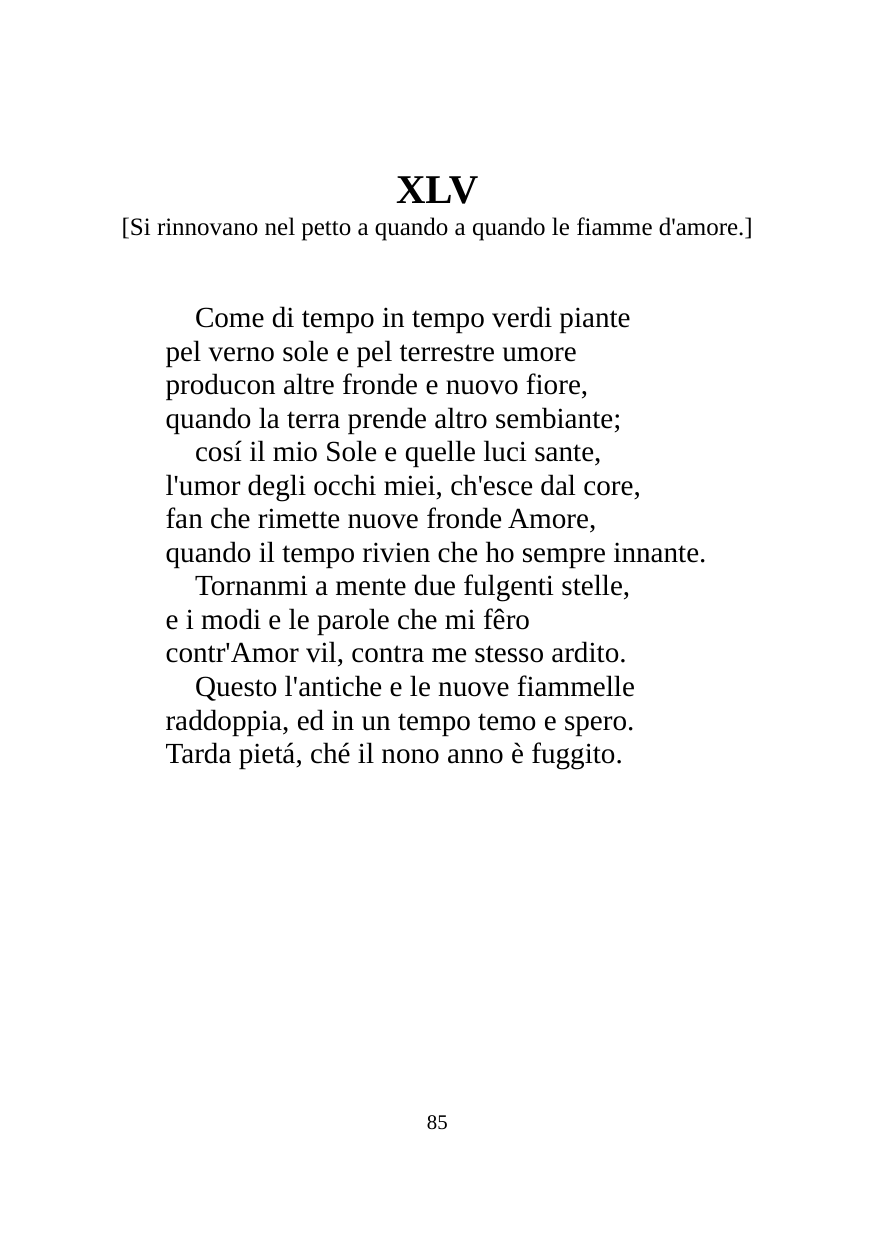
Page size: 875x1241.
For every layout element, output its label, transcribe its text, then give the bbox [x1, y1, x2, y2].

text Questo l'antiche e le nuove fiammelle raddoppia, ed in un tempo temo e spero. Tarda pietá, ché il nono anno è fuggito. [165, 669, 768, 770]
text cosí il mio Sole e quelle luci sante, l'umor degli occhi miei, ch'esce dal core, fan che rimette nuove fronde Amore, quando il tempo rivien che ho sempre innante. [165, 434, 768, 568]
subtitle XLV [Si rinnovano nel petto a quando a quando le fiamme d'amore.] [106, 165, 768, 241]
text Tornanmi a mente due fulgenti stelle, e i modi e le parole che mi fêro contr'Amor vil, contra me stesso ardito. [165, 568, 768, 669]
text Come di tempo in tempo verdi piante pel verno sole e pel terrestre umore producon altre fronde e nuovo fiore, quando la terra prende altro sembiante; [165, 300, 768, 434]
